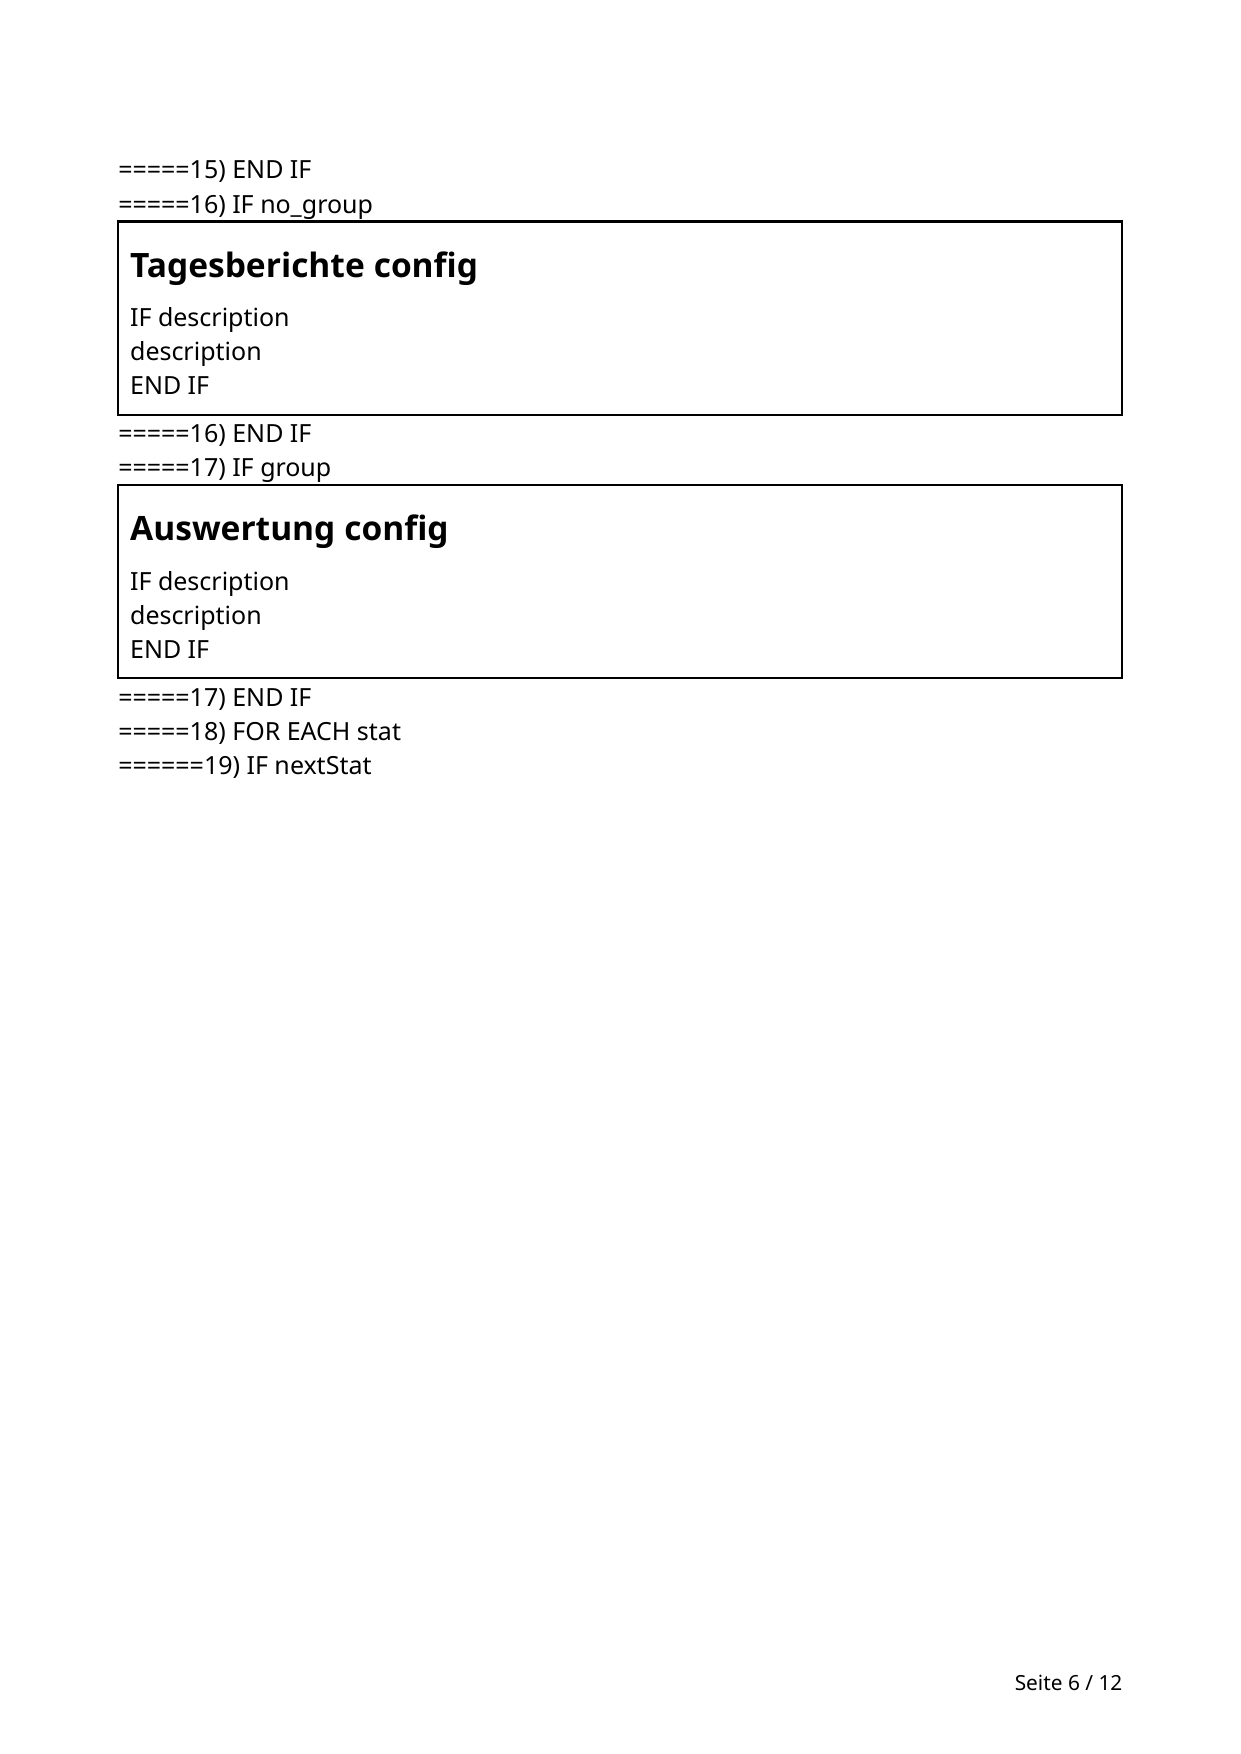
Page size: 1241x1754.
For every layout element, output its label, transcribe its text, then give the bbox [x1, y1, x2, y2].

text =====15) END IF [118, 152, 1122, 186]
text =====18) FOR EACH stat [118, 713, 1122, 747]
text ======19) IF nextStat [118, 747, 1122, 781]
table_header Auswertung config IF description description END IF [119, 486, 1121, 677]
text =====16) END IF [118, 416, 1122, 450]
text =====16) IF no_group [118, 186, 1122, 220]
text =====17) END IF [118, 679, 1122, 713]
table_header Tagesberichte config IF description description END IF [119, 223, 1121, 414]
text =====17) IF group [118, 450, 1122, 484]
